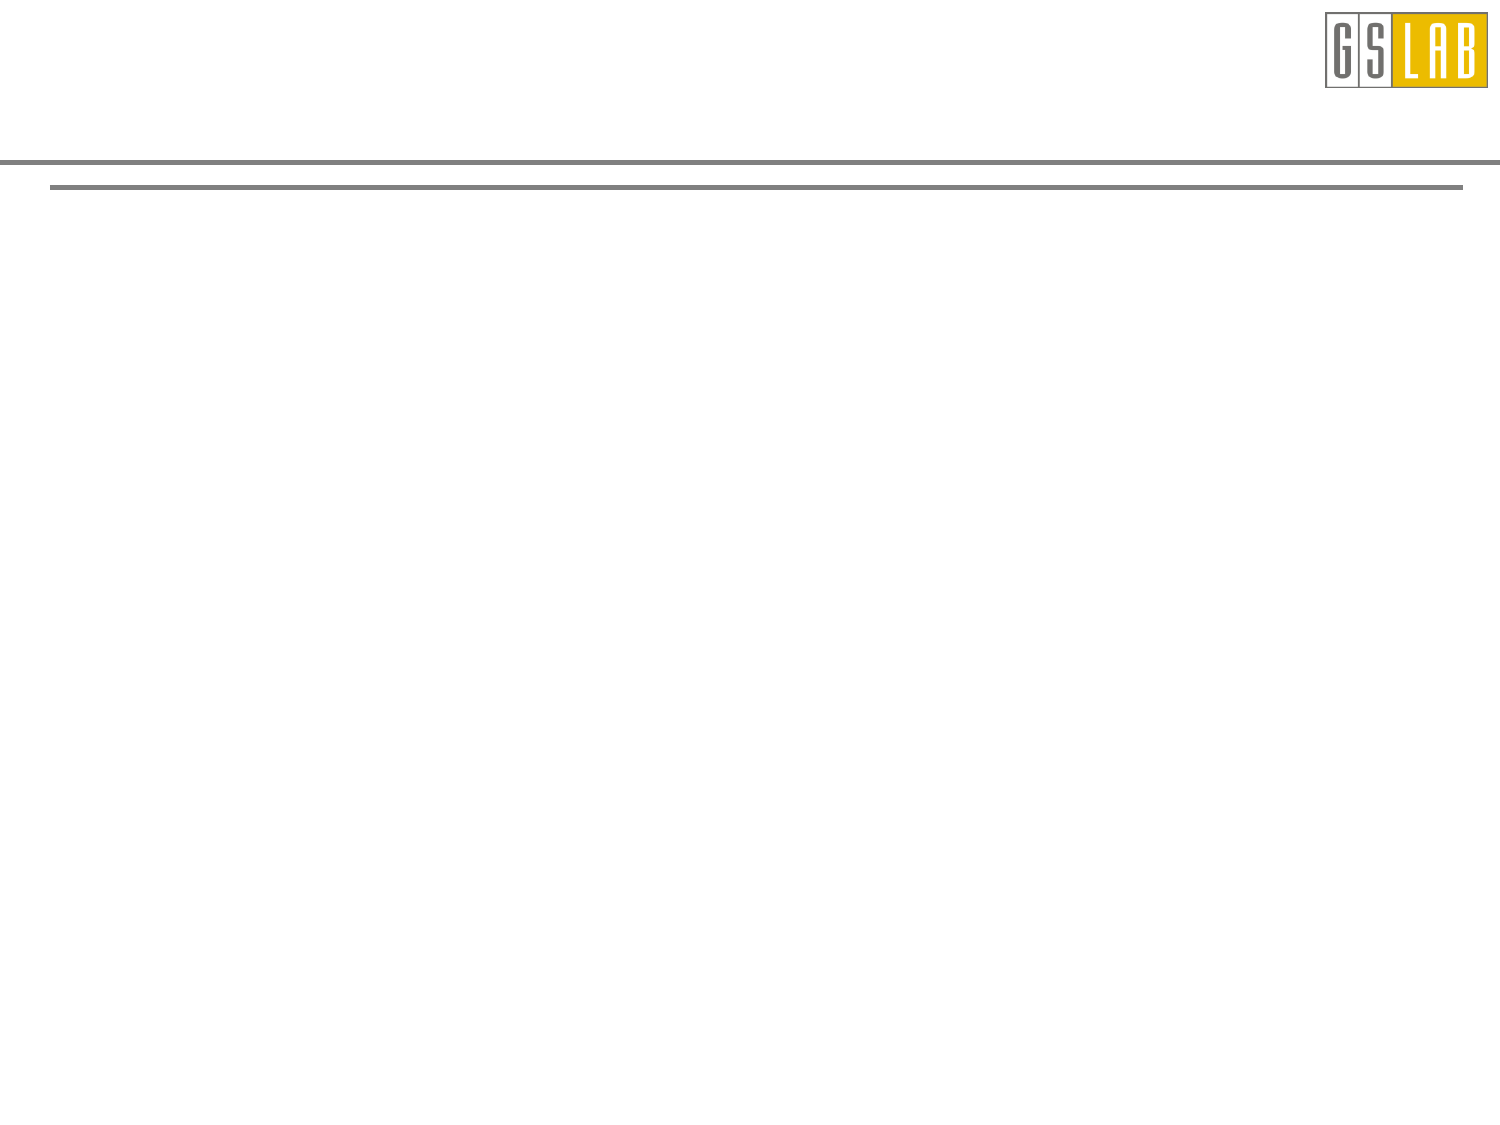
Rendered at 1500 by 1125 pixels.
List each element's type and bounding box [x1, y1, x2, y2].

picture [1325, 12, 1488, 88]
